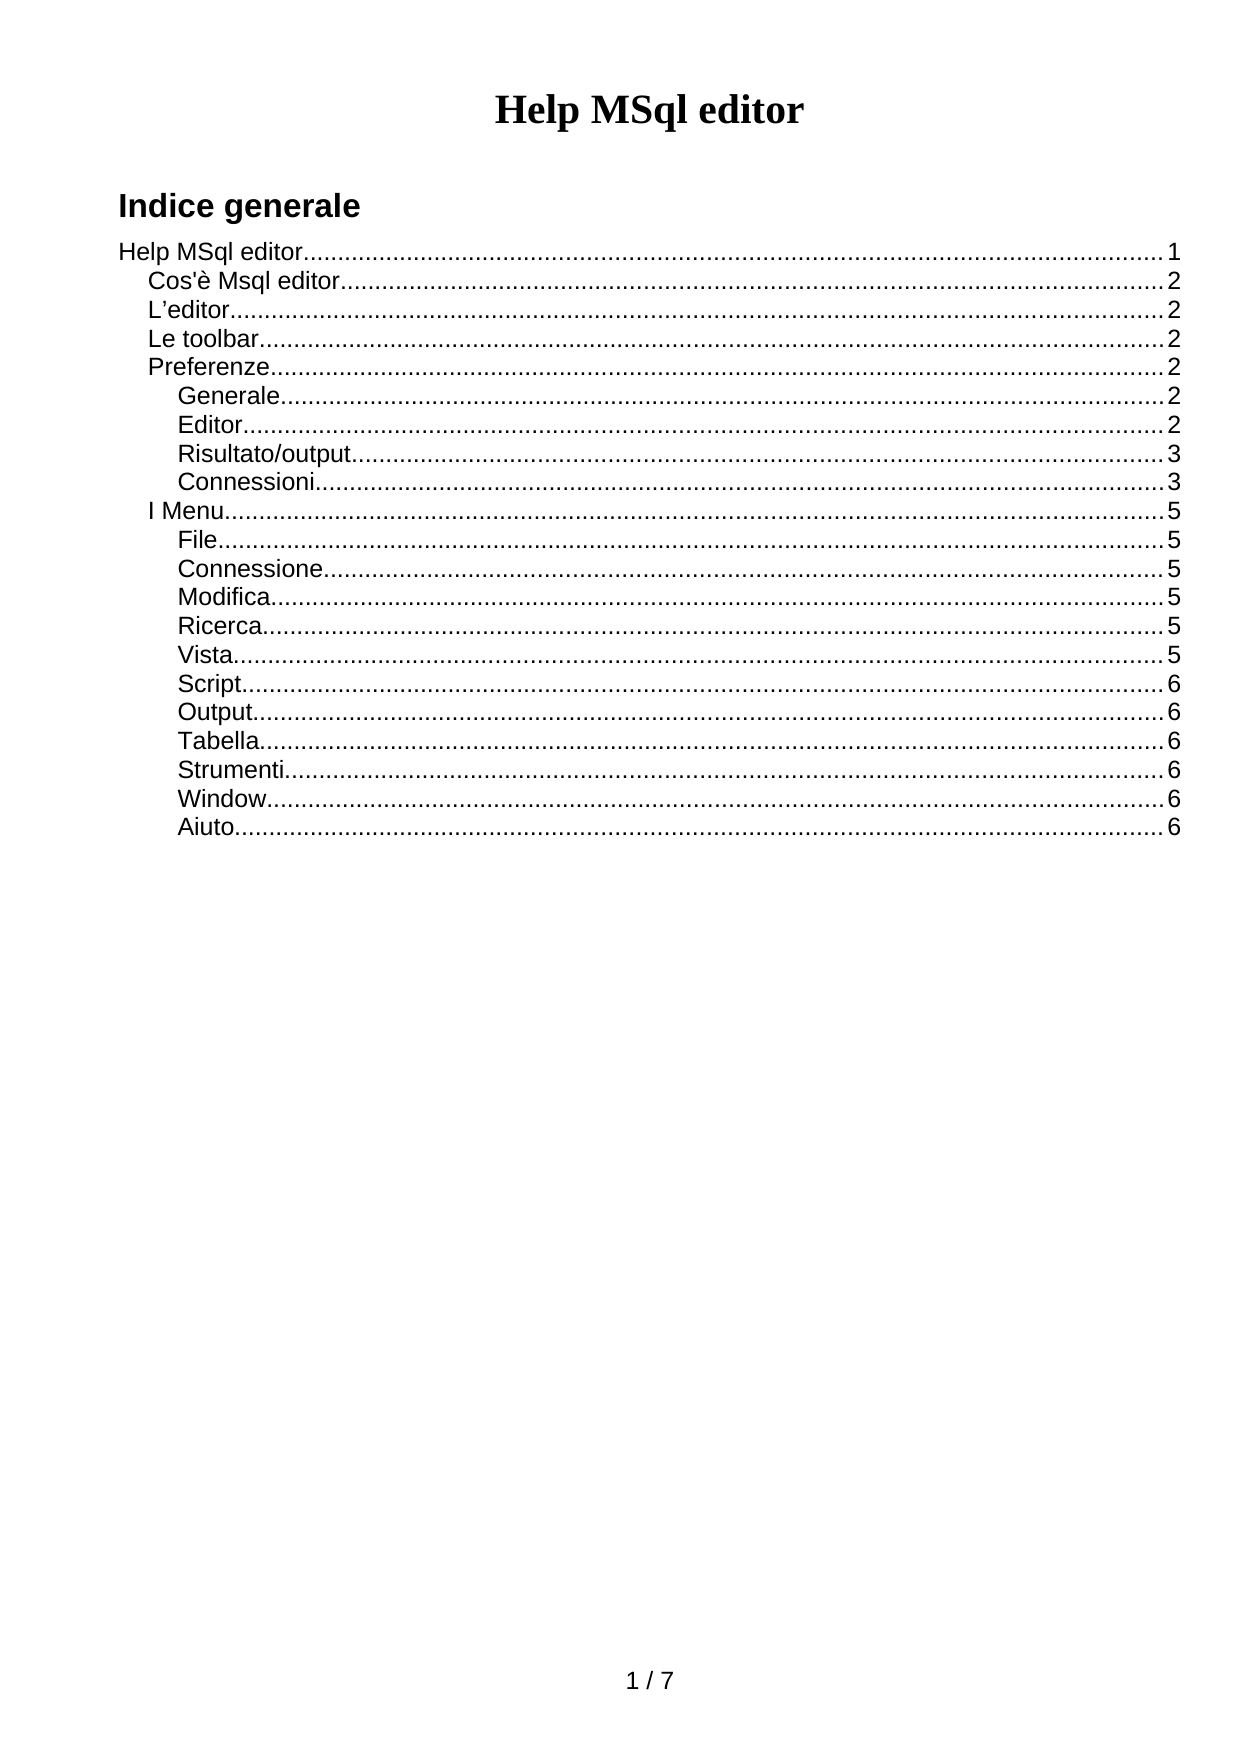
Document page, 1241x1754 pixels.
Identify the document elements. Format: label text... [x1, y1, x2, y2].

text Modifica 5 [177, 582, 1181, 611]
text I Menu 5 [148, 496, 1181, 525]
text Window 6 [177, 784, 1181, 812]
text Editor 2 [177, 410, 1181, 439]
text Risultato/output 3 [177, 439, 1181, 467]
text Output 6 [177, 697, 1181, 726]
text Help MSql editor 1 [118, 237, 1181, 266]
text Connessione 5 [177, 554, 1181, 582]
text Script 6 [177, 669, 1181, 697]
text Vista 5 [177, 640, 1181, 669]
text Cos'è Msql editor 2 [148, 266, 1181, 295]
text Ricerca 5 [177, 611, 1181, 640]
text Strumenti 6 [177, 755, 1181, 784]
text L’editor 2 [148, 295, 1181, 324]
text Connessioni 3 [177, 467, 1181, 496]
text Aiuto 6 [177, 812, 1181, 841]
text Preferenze 2 [148, 352, 1181, 381]
text Tabella 6 [177, 726, 1181, 755]
text File 5 [177, 525, 1181, 554]
text Le toolbar 2 [148, 324, 1181, 352]
subtitle Indice generale [118, 186, 1181, 225]
text Generale 2 [177, 381, 1181, 410]
